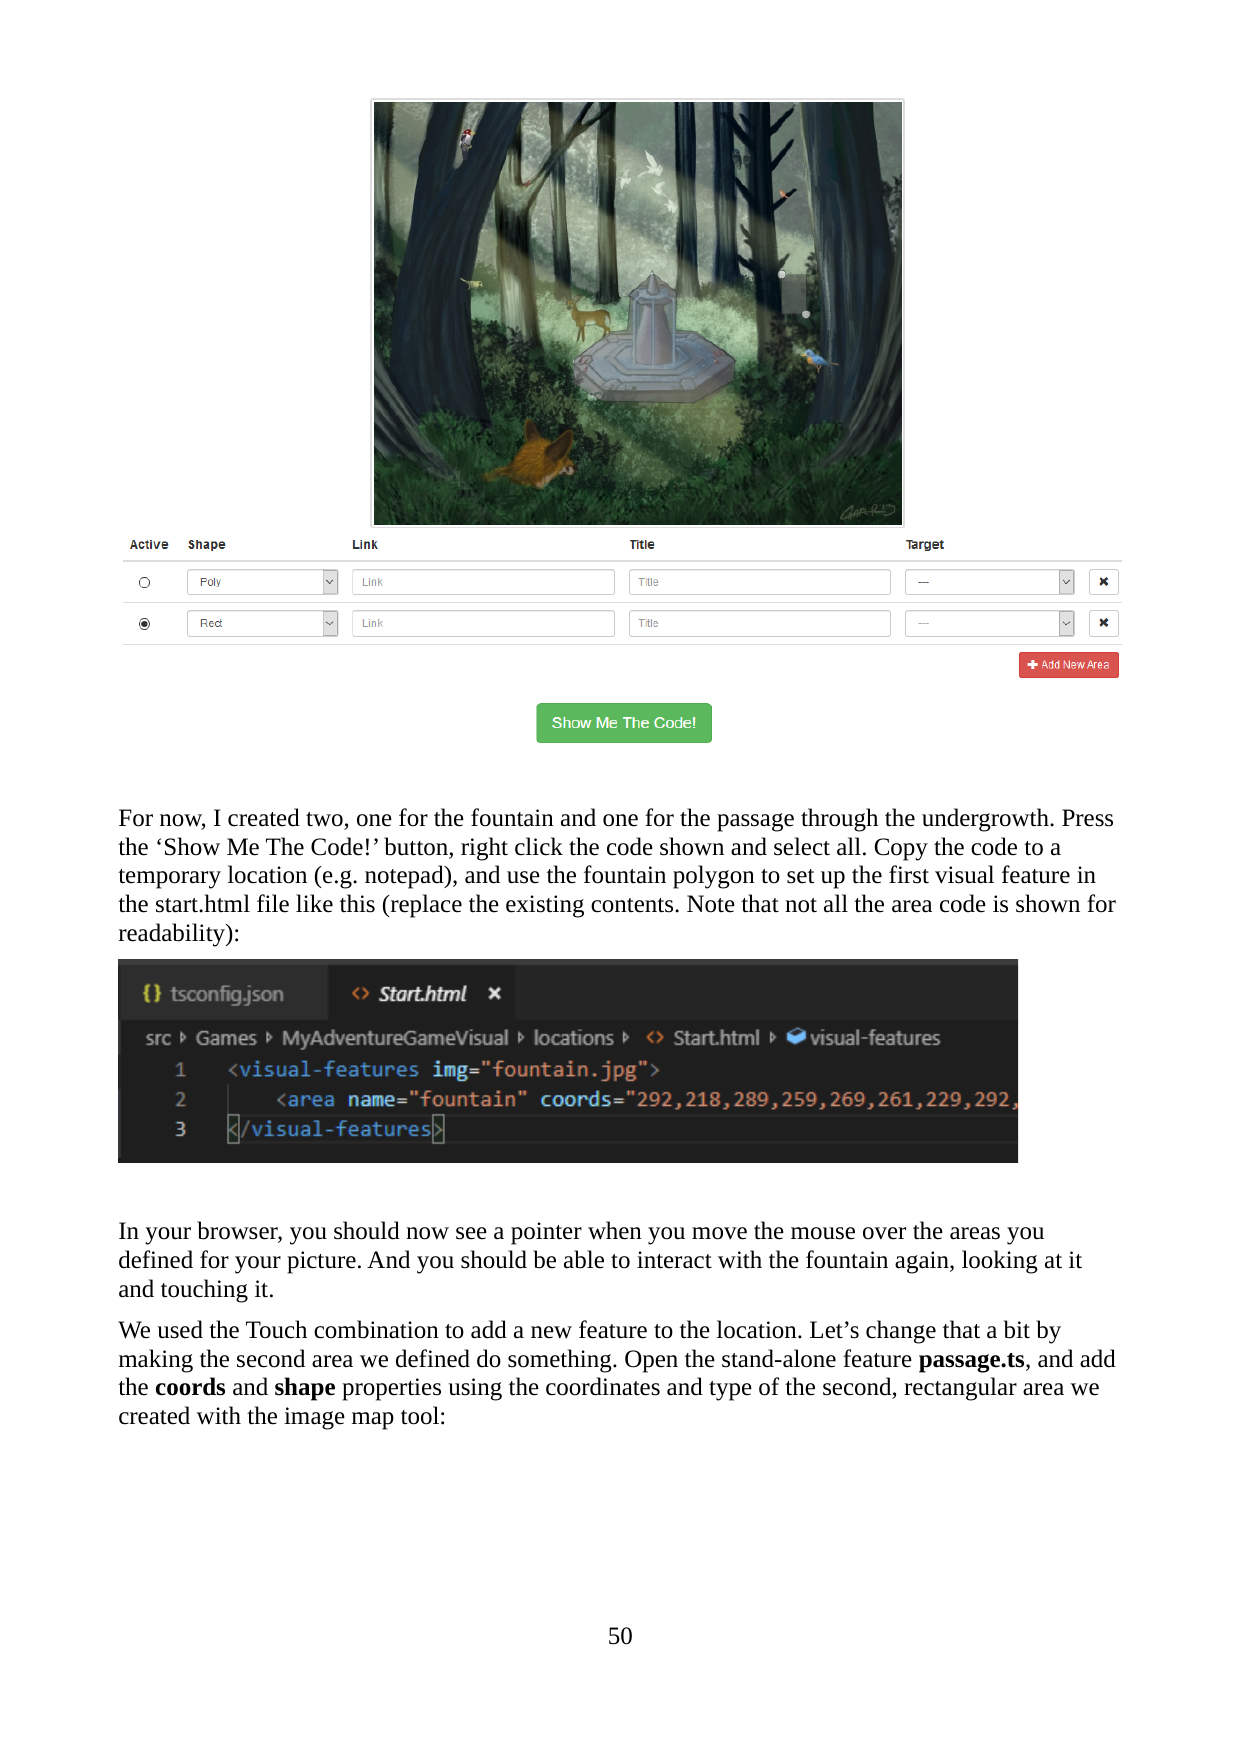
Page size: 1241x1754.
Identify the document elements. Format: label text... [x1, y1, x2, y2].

text We used the Touch combination to add a new feature to the location. Let’s change that a bit by making the second area we defined do something. Open the stand-alone feature passage.ts, and add the coords and shape properties using the coordinates and type of the second, rectangular area we created with the image map tool: [118, 1315, 1122, 1430]
text In your browser, you should now see a pointer when you move the mouse over the areas you defined for your picture. And you should be able to interact with the fountain again, looking at it and touching it. [118, 1216, 1122, 1302]
text For now, I created two, one for the fountain and one for the passage through the undergrowth. Press the ‘Show Me The Code!’ button, right click the code shown and select all. Copy the code to a temporary location (e.g. notepad), and use the fountain polygon to set up the first visual feature in the start.html file like this (replace the existing contents. Note that not all the area code is shown for readability): [118, 803, 1122, 947]
